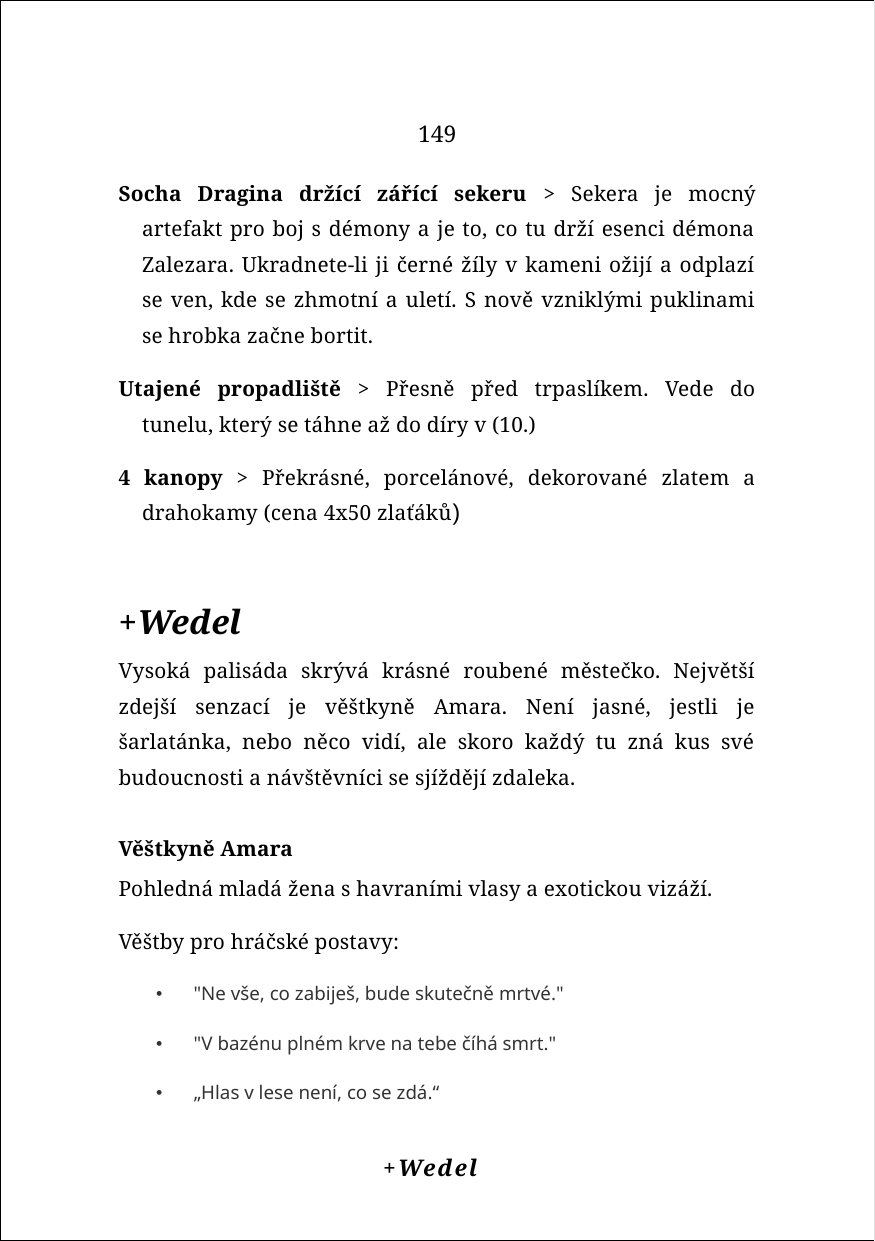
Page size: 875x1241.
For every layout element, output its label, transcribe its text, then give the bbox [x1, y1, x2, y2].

list „Hlas v lese není, co se zdá.“ [156, 1079, 756, 1105]
text Utajené propadliště > Přesně před trpaslíkem. Vede do tunelu, který se táhne až do díry v (10.) [118, 374, 756, 438]
text Socha Dragina držící zářící sekeru > Sekera je mocný artefakt pro boj s démony a je to, co tu drží esenci démona Zalezara. Ukradnete-li ji černé žíly v kameni ožijí a odplazí se ven, kde se zhmotní a uletí. S nově vzniklými puklinami se hrobka začne bortit. [118, 179, 756, 349]
list "Ne vše, co zabiješ, bude skutečně mrtvé." [156, 980, 756, 1006]
text Věštby pro hráčské postavy: [118, 927, 756, 956]
subtitle Věštkyně Amara [118, 834, 756, 862]
text Vysoká palisáda skrývá krásné roubené městečko. Největší zdejší senzací je věštkyně Amara. Není jasné, jestli je šarlatánka, nebo něco vidí, ale skoro každý tu zná kus své budoucnosti a návštěvníci se sjíždějí zdaleka. [118, 656, 756, 791]
text Pohledná mladá žena s havraními vlasy a exotickou vizáží. [118, 874, 756, 902]
list "V bazénu plném krve na tebe číhá smrt." [156, 1030, 756, 1056]
subtitle +Wedel [118, 599, 756, 644]
text 4 kanopy > Překrásné, porcelánové, dekorované zlatem a drahokamy (cena 4x50 zlaťáků) [118, 463, 756, 527]
